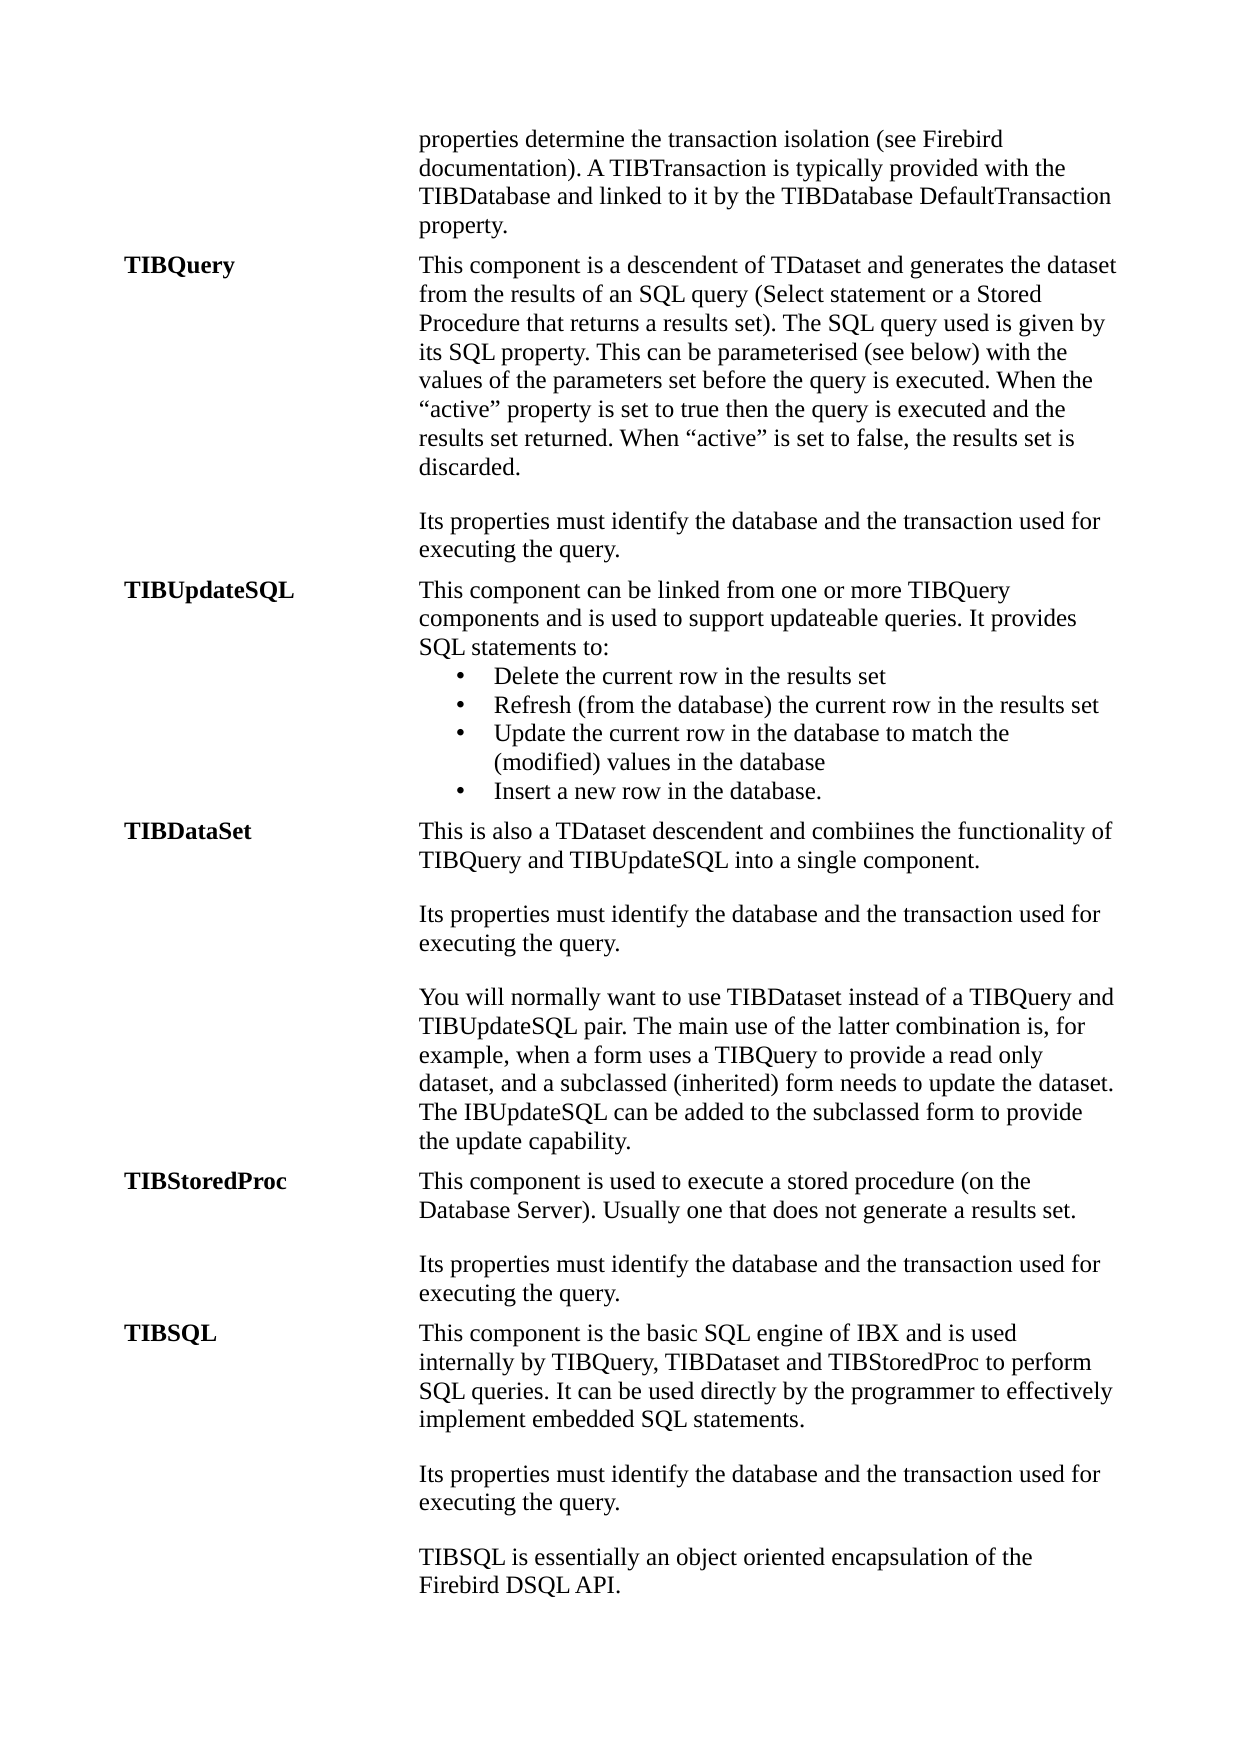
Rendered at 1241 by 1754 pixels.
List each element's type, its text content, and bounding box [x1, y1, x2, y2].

table_cell This component is the basic SQL engine of IBX and is used internally by TIBQuery, TIBDataset and TIBStoredProc to perform SQL queries. It can be used directly by the programmer to effectively implement embedded SQL statements. Its properties must identify the database and the transaction used for executing the query. TIBSQL is essentially an object oriented encapsulation of the Firebird DSQL API. [413, 1313, 1123, 1605]
table_cell TIBStoredProc [118, 1161, 413, 1312]
table_cell This component is a descendent of TDataset and generates the dataset from the results of an SQL query (Select statement or a Stored Procedure that returns a results set). The SQL query used is given by its SQL property. This can be parameterised (see below) with the values of the parameters set before the query is executed. When the “active” property is set to true then the query is executed and the results set returned. When “active” is set to false, the results set is discarded. Its properties must identify the database and the transaction used for executing the query. [413, 245, 1123, 569]
table_cell TIBUpdateSQL [118, 569, 413, 811]
table_cell [118, 118, 413, 244]
table_cell This component is used to execute a stored procedure (on the Database Server). Usually one that does not generate a results set. Its properties must identify the database and the transaction used for executing the query. [413, 1161, 1123, 1312]
table_cell TIBDataSet [118, 811, 413, 1161]
table_cell properties determine the transaction isolation (see Firebird documentation). A TIBTransaction is typically provided with the TIBDatabase and linked to it by the TIBDatabase DefaultTransaction property. [413, 118, 1123, 244]
table_cell TIBQuery [118, 245, 413, 569]
table_cell TIBSQL [118, 1313, 413, 1605]
table_cell This component can be linked from one or more TIBQuery components and is used to support updateable queries. It provides SQL statements to: Delete the current row in the results set Refresh (from the database) the current row in the results set Update the current row in the database to match the (modified) values in the database Insert a new row in the database. [413, 569, 1123, 811]
table_cell This is also a TDataset descendent and combiines the functionality of TIBQuery and TIBUpdateSQL into a single component. Its properties must identify the database and the transaction used for executing the query. You will normally want to use TIBDataset instead of a TIBQuery and TIBUpdateSQL pair. The main use of the latter combination is, for example, when a form uses a TIBQuery to provide a read only dataset, and a subclassed (inherited) form needs to update the dataset. The IBUpdateSQL can be added to the subclassed form to provide the update capability. [413, 811, 1123, 1161]
